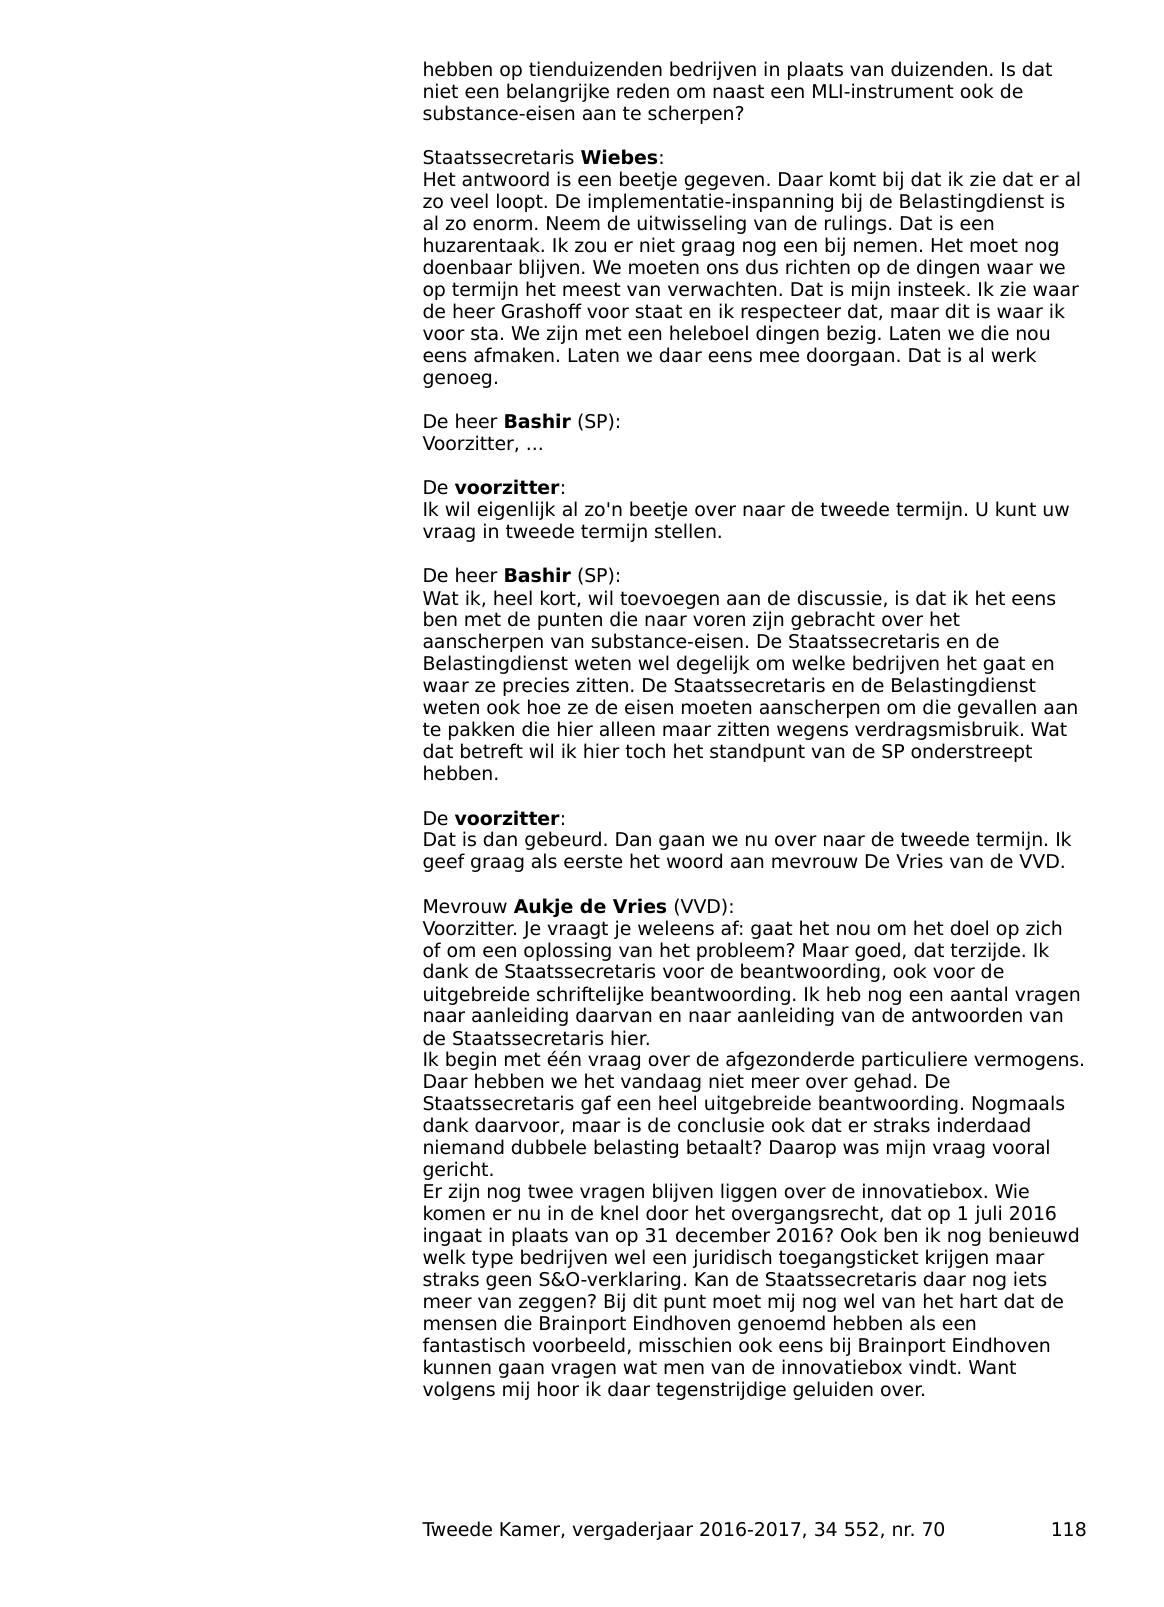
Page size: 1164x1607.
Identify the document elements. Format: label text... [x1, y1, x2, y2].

text Ik begin met één vraag over de afgezonderde particuliere vermogens. Daar hebben we het vandaag niet meer over gehad. De Staatssecretaris gaf een heel uitgebreide beantwoording. Nogmaals dank daarvoor, maar is de conclusie ook dat er straks inderdaad niemand dubbele belasting betaalt? Daarop was mijn vraag vooral gericht. [422, 1049, 1087, 1181]
text De voorzitter: [422, 477, 1087, 499]
text De heer Bashir (SP): [422, 565, 1087, 587]
text Voorzitter. Je vraagt je weleens af: gaat het nou om het doel op zich of om een oplossing van het probleem? Maar goed, dat terzijde. Ik dank de Staatssecretaris voor de beantwoording, ook voor de uitgebreide schriftelijke beantwoording. Ik heb nog een aantal vragen naar aanleiding daarvan en naar aanleiding van de antwoorden van de Staatssecretaris hier. [422, 917, 1087, 1049]
text Er zijn nog twee vragen blijven liggen over de innovatiebox. Wie komen er nu in de knel door het overgangsrecht, dat op 1 juli 2016 ingaat in plaats van op 31 december 2016? Ook ben ik nog benieuwd welk type bedrijven wel een juridisch toegangsticket krijgen maar straks geen S&O-verklaring. Kan de Staatssecretaris daar nog iets meer van zeggen? Bij dit punt moet mij nog wel van het hart dat de mensen die Brainport Eindhoven genoemd hebben als een fantastisch voorbeeld, misschien ook eens bij Brainport Eindhoven kunnen gaan vragen wat men van de innovatiebox vindt. Want volgens mij hoor ik daar tegenstrijdige geluiden over. [422, 1181, 1087, 1401]
text Voorzitter, ... [422, 433, 1087, 455]
text Mevrouw Aukje de Vries (VVD): [422, 896, 1087, 917]
text hebben op tienduizenden bedrijven in plaats van duizenden. Is dat niet een belangrijke reden om naast een MLI-instrument ook de substance-eisen aan te scherpen? [422, 59, 1087, 125]
text Het antwoord is een beetje gegeven. Daar komt bij dat ik zie dat er al zo veel loopt. De implementatie-inspanning bij de Belastingdienst is al zo enorm. Neem de uitwisseling van de rulings. Dat is een huzarentaak. Ik zou er niet graag nog een bij nemen. Het moet nog doenbaar blijven. We moeten ons dus richten op de dingen waar we op termijn het meest van verwachten. Dat is mijn insteek. Ik zie waar de heer Grashoff voor staat en ik respecteer dat, maar dit is waar ik voor sta. We zijn met een heleboel dingen bezig. Laten we die nou eens afmaken. Laten we daar eens mee doorgaan. Dat is al werk genoeg. [422, 169, 1087, 389]
text De heer Bashir (SP): [422, 411, 1087, 433]
text Ik wil eigenlijk al zo'n beetje over naar de tweede termijn. U kunt uw vraag in tweede termijn stellen. [422, 499, 1087, 543]
text De voorzitter: [422, 807, 1087, 829]
text Dat is dan gebeurd. Dan gaan we nu over naar de tweede termijn. Ik geef graag als eerste het woord aan mevrouw De Vries van de VVD. [422, 829, 1087, 873]
text Staatssecretaris Wiebes: [422, 147, 1087, 169]
text Wat ik, heel kort, wil toevoegen aan de discussie, is dat ik het eens ben met de punten die naar voren zijn gebracht over het aanscherpen van substance-eisen. De Staatssecretaris en de Belastingdienst weten wel degelijk om welke bedrijven het gaat en waar ze precies zitten. De Staatssecretaris en de Belastingdienst weten ook hoe ze de eisen moeten aanscherpen om die gevallen aan te pakken die hier alleen maar zitten wegens verdragsmisbruik. Wat dat betreft wil ik hier toch het standpunt van de SP onderstreept hebben. [422, 587, 1087, 785]
